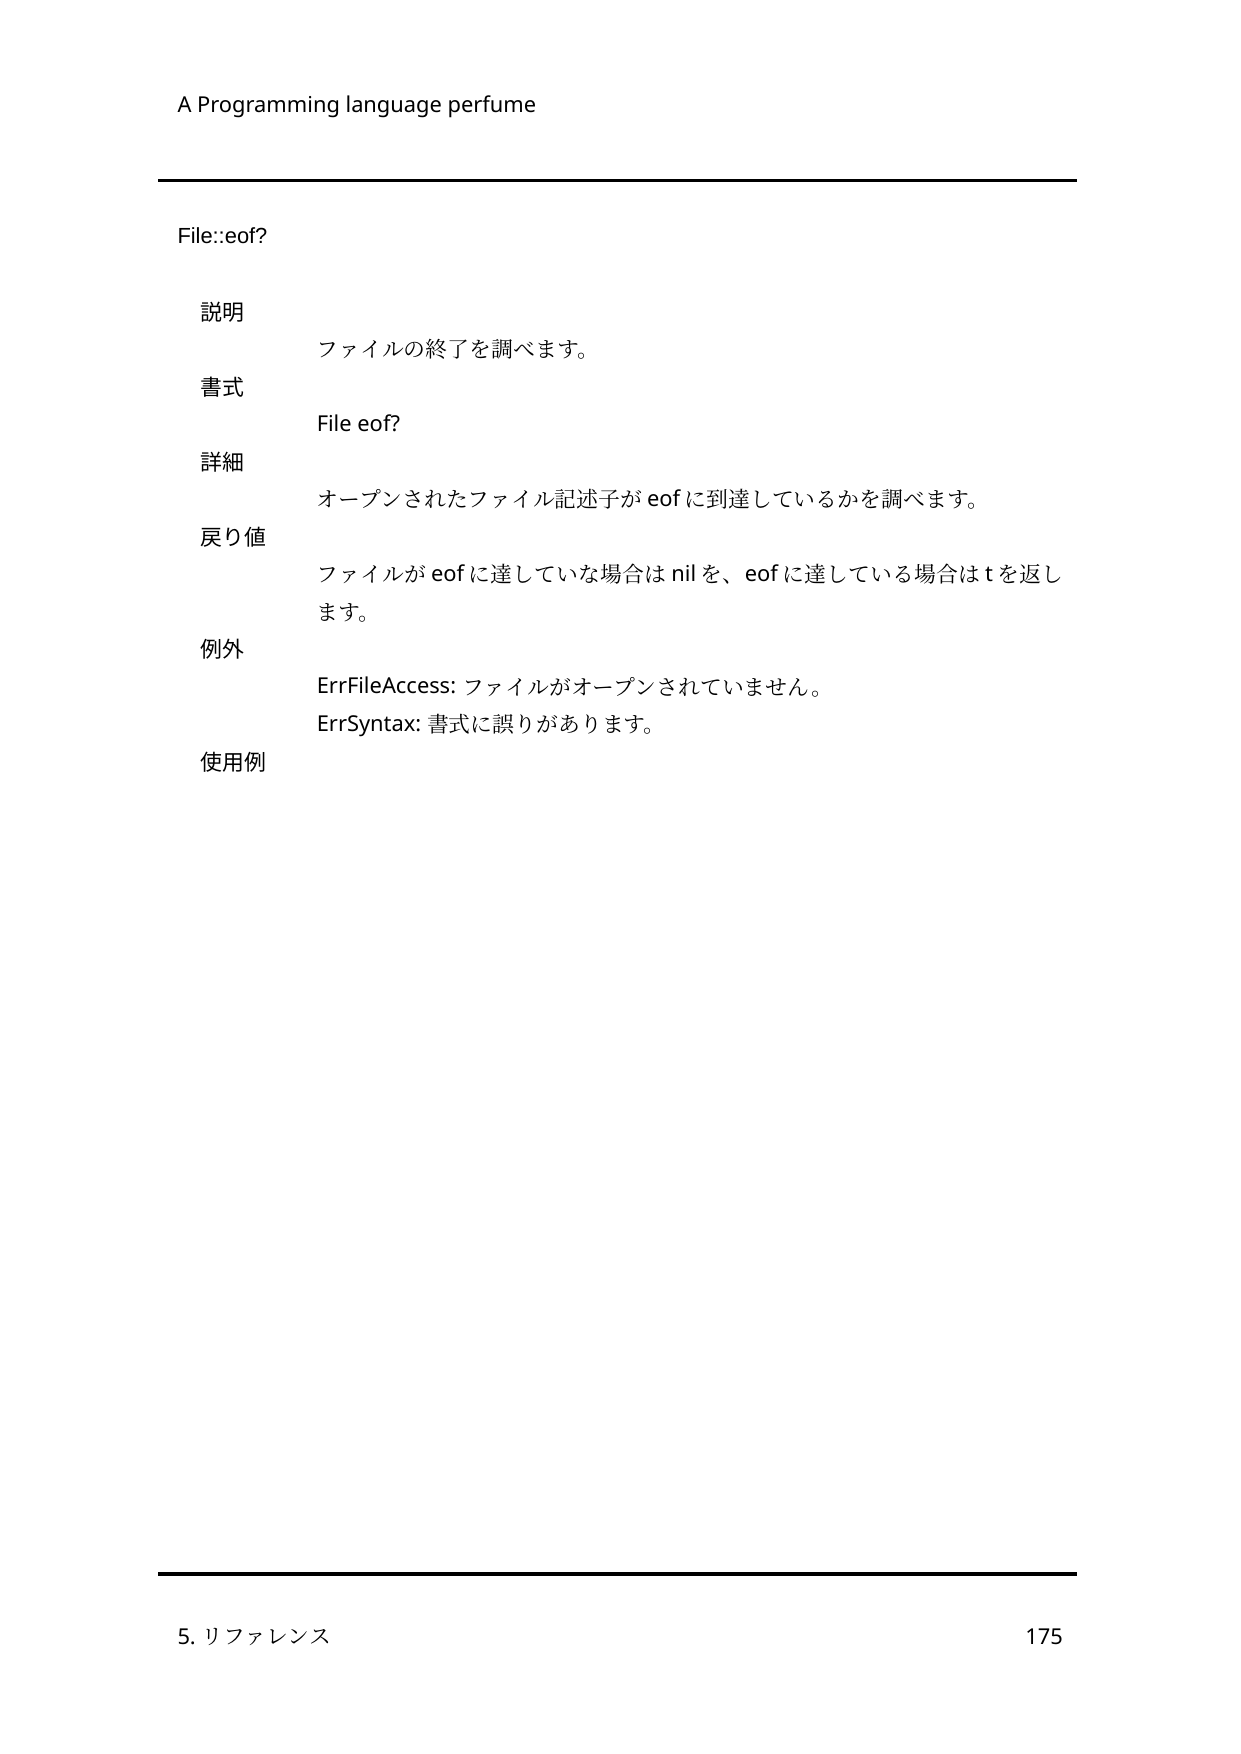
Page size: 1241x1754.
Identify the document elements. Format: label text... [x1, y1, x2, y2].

table_cell [317, 742, 1063, 817]
table_cell 例外 [200, 629, 317, 742]
table_cell ErrFileAccess: ファイルがオープンされていません。 ErrSyntax: 書式に誤りがあります。 [317, 629, 1063, 742]
table_cell 使用例 [200, 742, 317, 817]
table_header ファイルの終了を調べます。 [317, 292, 1063, 367]
table_cell 書式 [200, 367, 317, 442]
table_header 説明 [200, 292, 317, 367]
table_cell 詳細 [200, 442, 317, 517]
table_cell File eof? [317, 367, 1063, 442]
table_cell ファイルがeofに達していな場合はnilを、eofに達している場合はtを返します。 [317, 517, 1063, 629]
table_cell 戻り値 [200, 517, 317, 629]
table_cell オープンされたファイル記述子がeofに到達しているかを調べます。 [317, 442, 1063, 517]
subtitle File::eof? [177, 217, 1063, 254]
